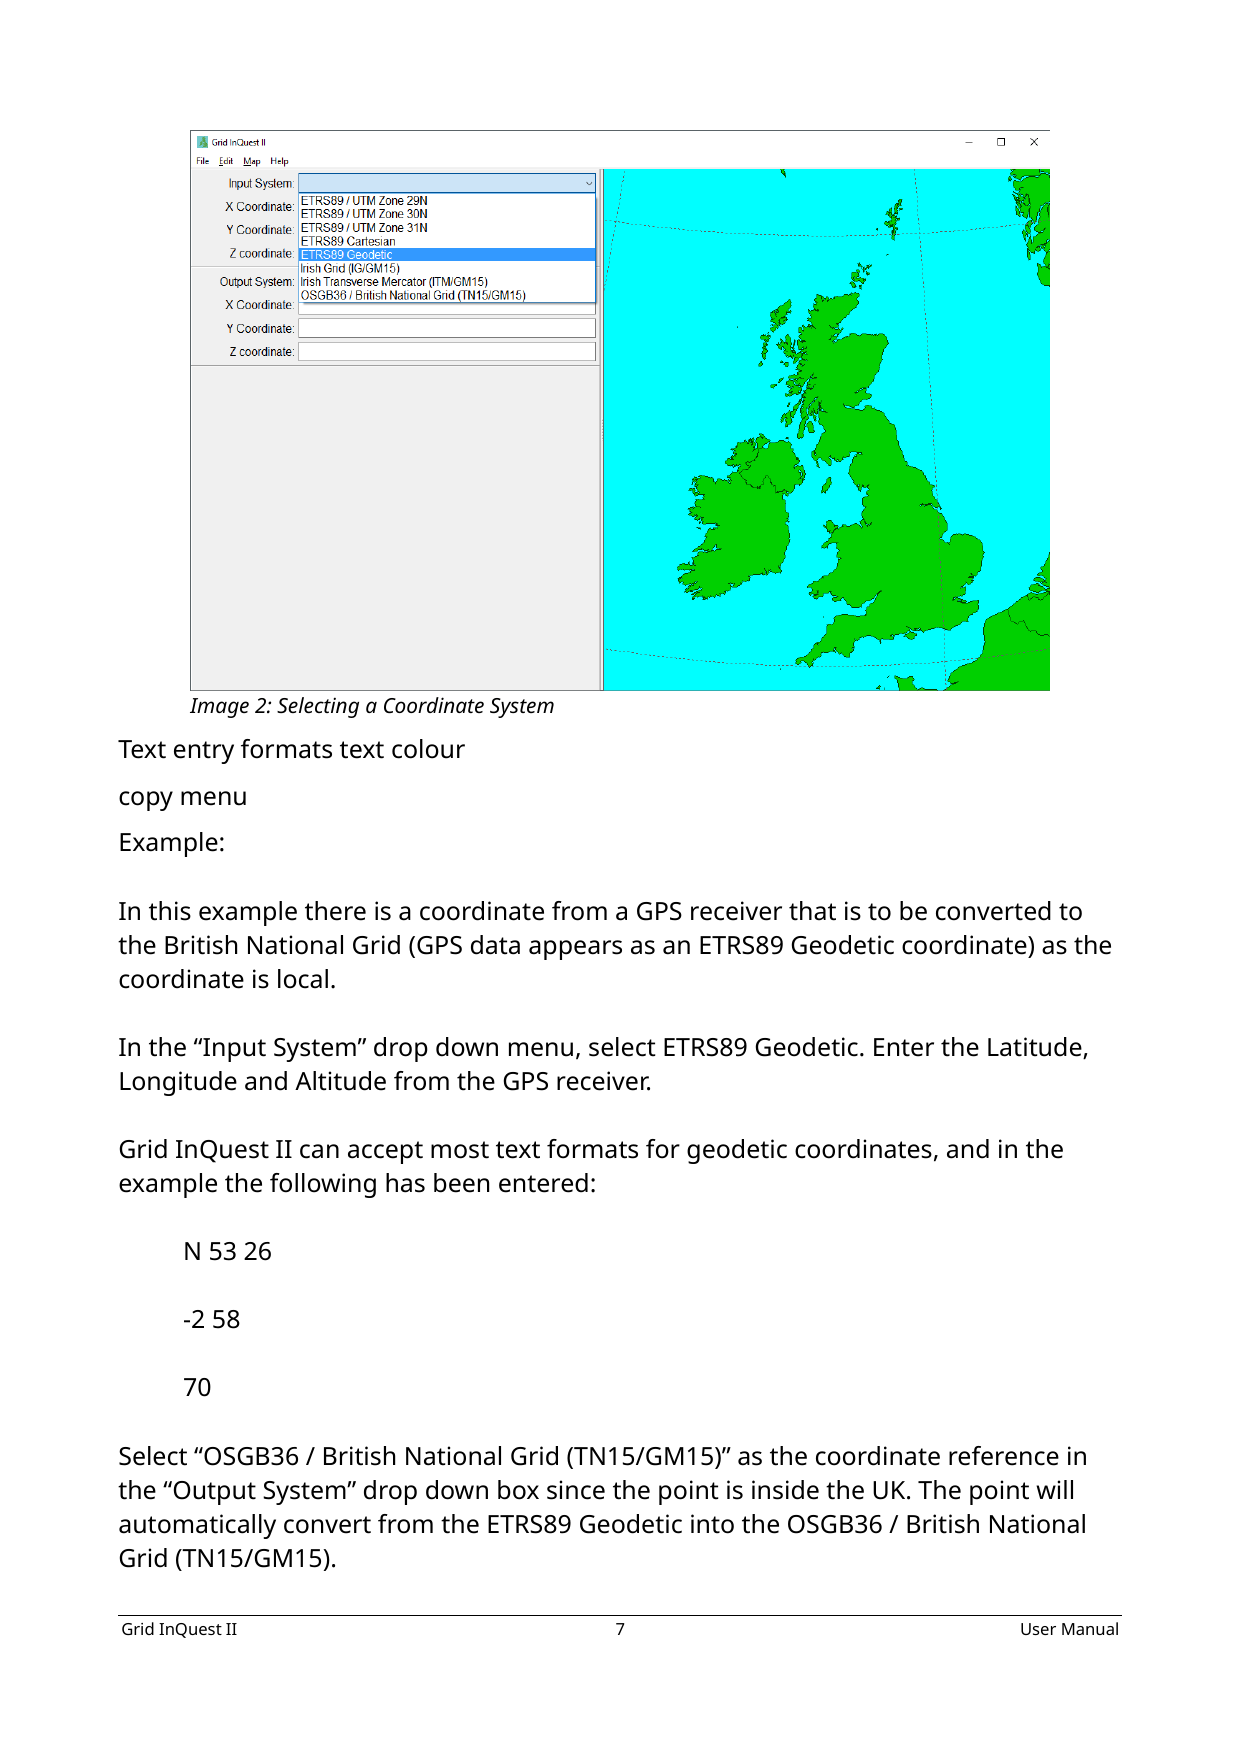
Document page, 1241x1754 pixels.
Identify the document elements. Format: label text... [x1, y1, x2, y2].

text In the “Input System” drop down menu, select ETRS89 Geodetic. Enter the Latitude, Longitude and Altitude from the GPS receiver. [118, 1029, 1122, 1098]
text N 53 26 [118, 1234, 1122, 1268]
picture [190, 130, 1050, 691]
text Grid InQuest II can accept most text formats for geodetic coordinates, and in the example the following has been entered: [118, 1132, 1122, 1200]
text copy menu [118, 778, 1122, 813]
text Image 2: Selecting a Coordinate System [190, 691, 1050, 719]
text 70 [118, 1370, 1122, 1404]
text In this example there is a coordinate from a GPS receiver that is to be converted to the British National Grid (GPS data appears as an ETRS89 Geodetic coordinate) as the coordinate is local. [118, 893, 1122, 995]
text -2 58 [118, 1302, 1122, 1336]
text Select “OSGB36 / British National Grid (TN15/GM15)” as the coordinate reference in the “Output System” drop down box since the point is inside the UK. The point will automatically convert from the ETRS89 Geodetic into the OSGB36 / British National Grid (TN15/GM15). [118, 1438, 1122, 1574]
text Example: [118, 825, 1122, 859]
text Text entry formats text colour [118, 732, 1122, 766]
